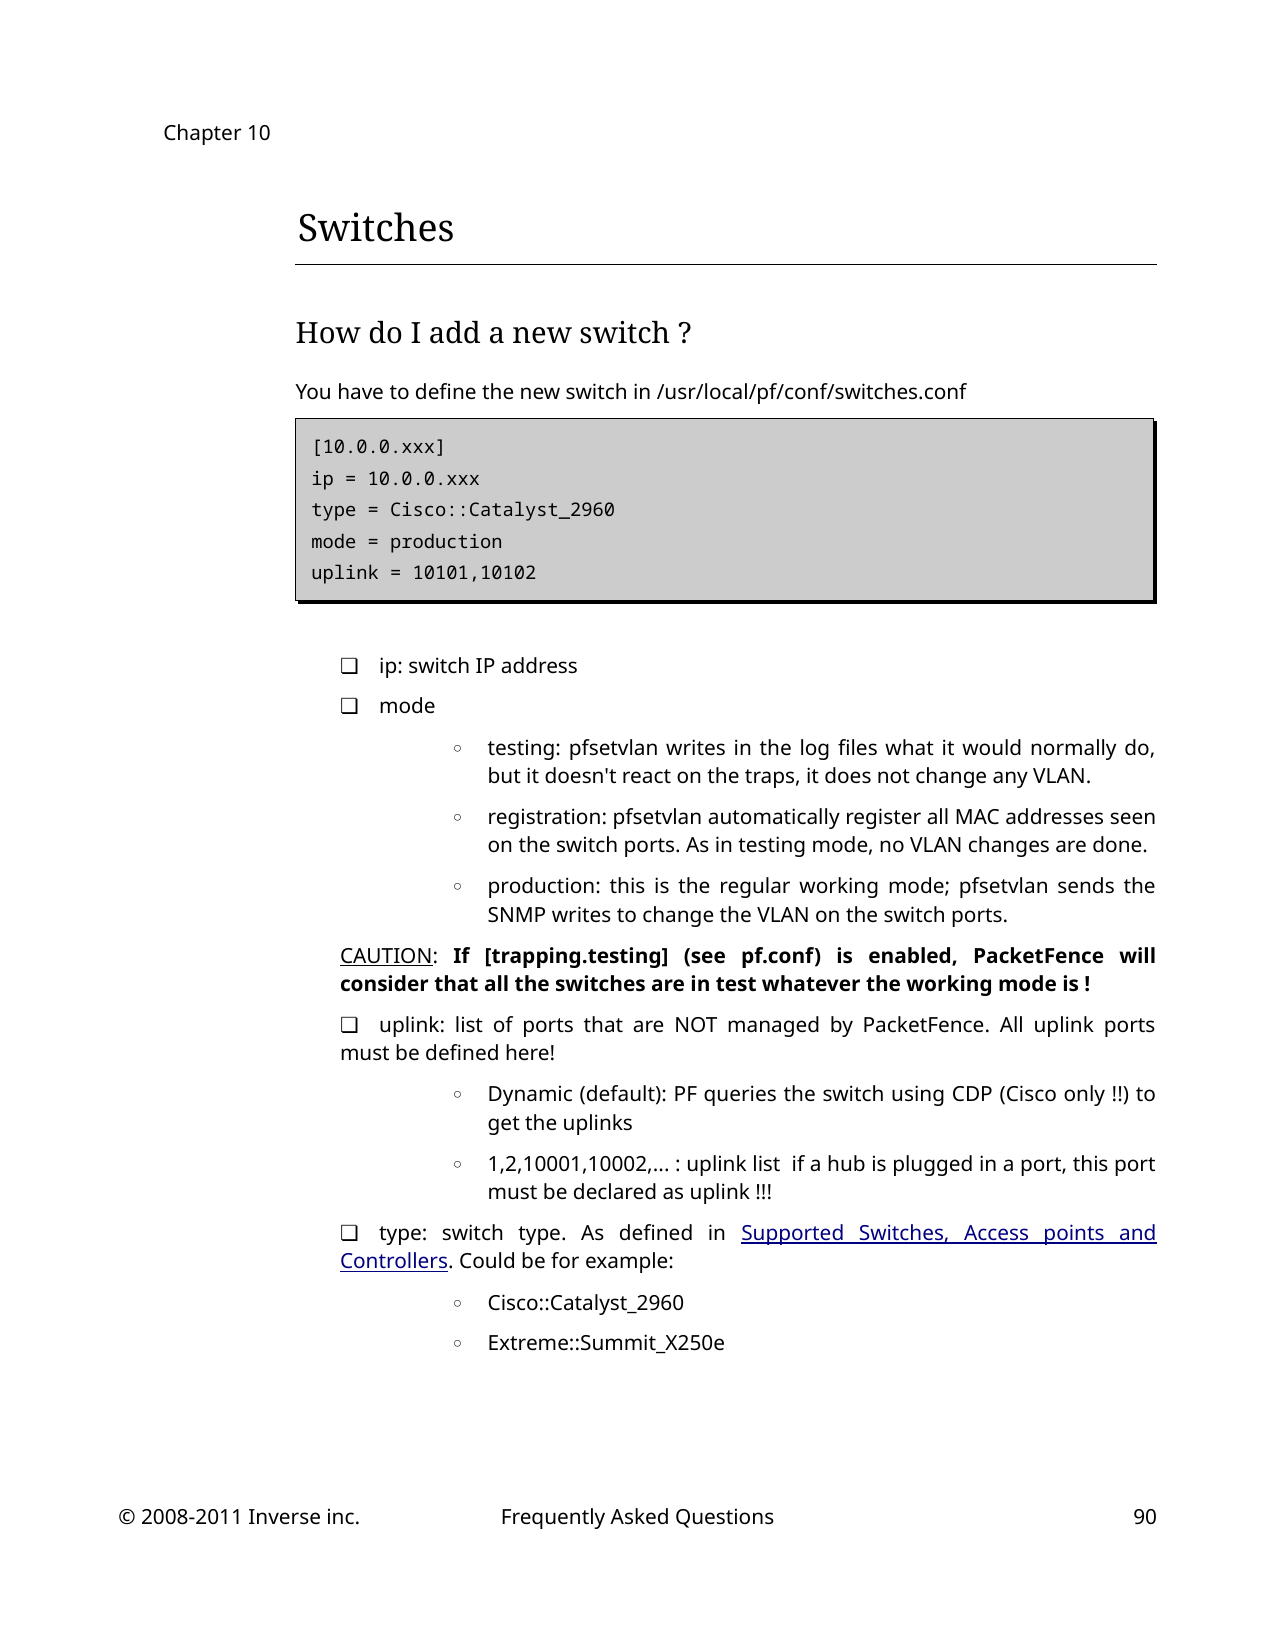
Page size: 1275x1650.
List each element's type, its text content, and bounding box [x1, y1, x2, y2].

list Cisco::Catalyst_2960 [450, 1288, 1157, 1316]
list ❏ ip: switch IP address [340, 651, 1157, 679]
text You have to define the new switch in /usr/local/pf/conf/switches.conf [295, 377, 1157, 405]
text type = Cisco::Catalyst_2960 [296, 481, 1153, 512]
list Dynamic (default): PF queries the switch using CDP (Cisco only !!) to get the uplinks [450, 1079, 1157, 1136]
text mode = production [296, 512, 1153, 544]
list ❏ type: switch type. As defined in Supported Switches, Access points and Controllers. Could be for example: [340, 1218, 1157, 1275]
list production: this is the regular working mode; pfsetvlan sends the SNMP writes to change the VLAN on the switch ports. [450, 871, 1157, 928]
text uplink = 10101,10102 [296, 544, 1153, 600]
list Extreme::Summit_X250e [450, 1328, 1157, 1357]
list registration: pfsetvlan automatically register all MAC addresses seen on the switch ports. As in testing mode, no VLAN changes are done. [450, 802, 1157, 859]
list testing: pfsetvlan writes in the log files what it would normally do, but it doesn't react on the traps, it does not change any VLAN. [450, 733, 1157, 789]
list CAUTION: If [trapping.testing] (see pf.conf) is enabled, PacketFence will consider that all the switches are in test whatever the working mode is ! [302, 941, 1157, 998]
subtitle How do I add a new switch ? [295, 312, 1157, 352]
text ip = 10.0.0.xxx [296, 449, 1153, 481]
list ❏ uplink: list of ports that are NOT managed by PacketFence. All uplink ports must be defined here! [340, 1010, 1157, 1067]
subtitle Switches [295, 201, 1157, 264]
list 1,2,10001,10002,... : uplink list if a hub is plugged in a port, this port must be declared as uplink !!! [450, 1149, 1157, 1206]
text [10.0.0.xxx] [296, 419, 1153, 449]
list ❏ mode [340, 692, 1157, 720]
